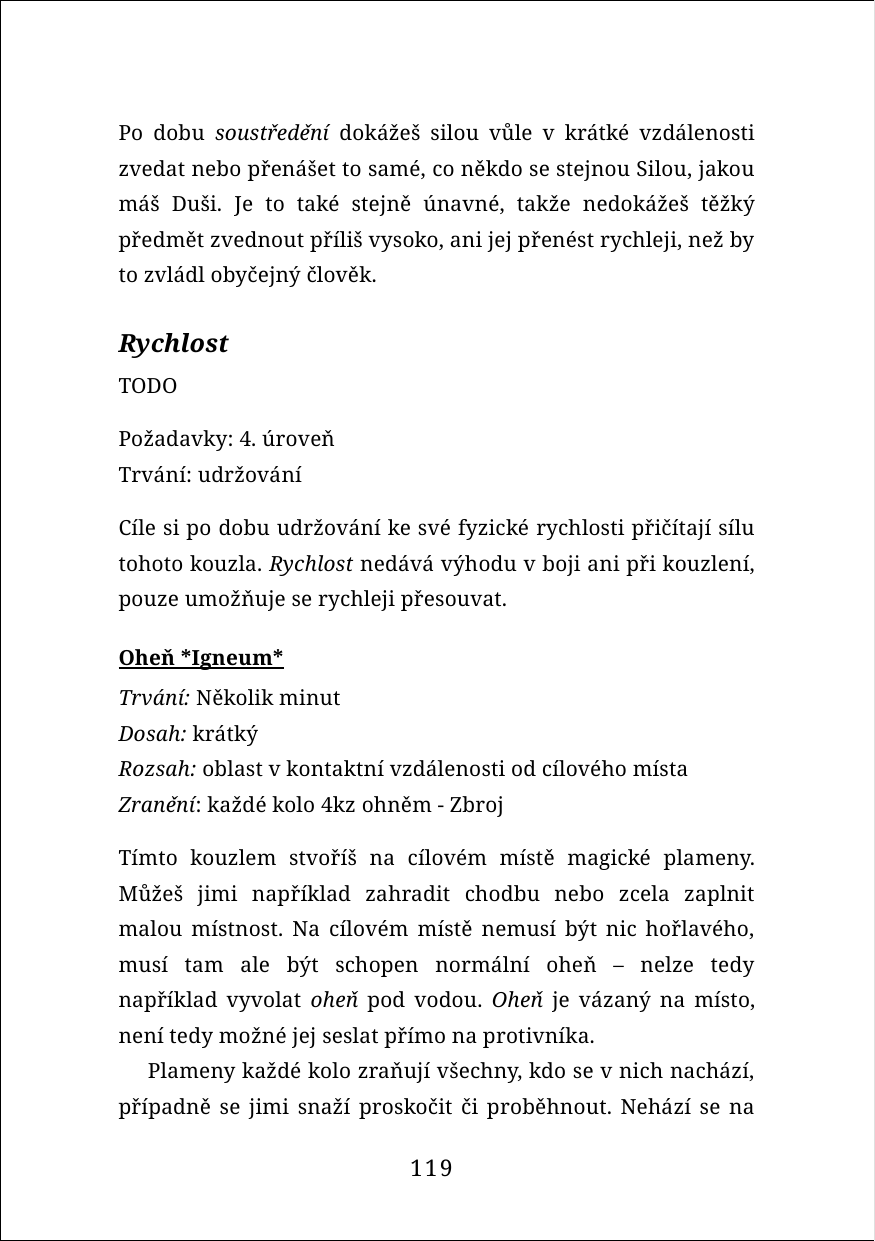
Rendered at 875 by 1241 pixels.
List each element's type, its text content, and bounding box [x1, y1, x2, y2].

text TODO [118, 371, 756, 399]
text Cíle si po dobu udržování ke své fyzické rychlosti přičítají sílu tohoto kouzla. Rychlost nedává výhodu v boji ani při kouzlení, pouze umožňuje se rychleji přesouvat. [118, 513, 756, 613]
text Tímto kouzlem stvoříš na cílovém místě magické plameny. Můžeš jimi například zahradit chodbu nebo zcela zaplnit malou místnost. Na cílovém místě nemusí být nic hořlavého, musí tam ale být schopen normální oheň – nelze tedy například vyvolat oheň pod vodou. Oheň je vázaný na místo, není tedy možné jej seslat přímo na protivníka. Plameny každé kolo zraňují všechny, kdo se v nich nachází, případně se jimi snaží proskočit či proběhnout. Nehází se na [118, 843, 756, 1120]
text Trvání: Několik minut Dosah: krátký Rozsah: oblast v kontaktní vzdálenosti od cílového místa Zranění: každé kolo 4kz ohněm - Zbroj [118, 683, 756, 818]
text Požadavky: 4. úroveň Trvání: udržování [118, 424, 756, 488]
subtitle Oheň *Igneum* [118, 643, 756, 672]
subtitle Rychlost [118, 325, 756, 359]
text Po dobu soustředění dokážeš silou vůle v krátké vzdálenosti zvedat nebo přenášet to samé, co někdo se stejnou Silou, jakou máš Duši. Je to také stejně únavné, takže nedokážeš těžký předmět zvednout příliš vysoko, ani jej přenést rychleji, než by to zvládl obyčejný člověk. [118, 118, 756, 289]
